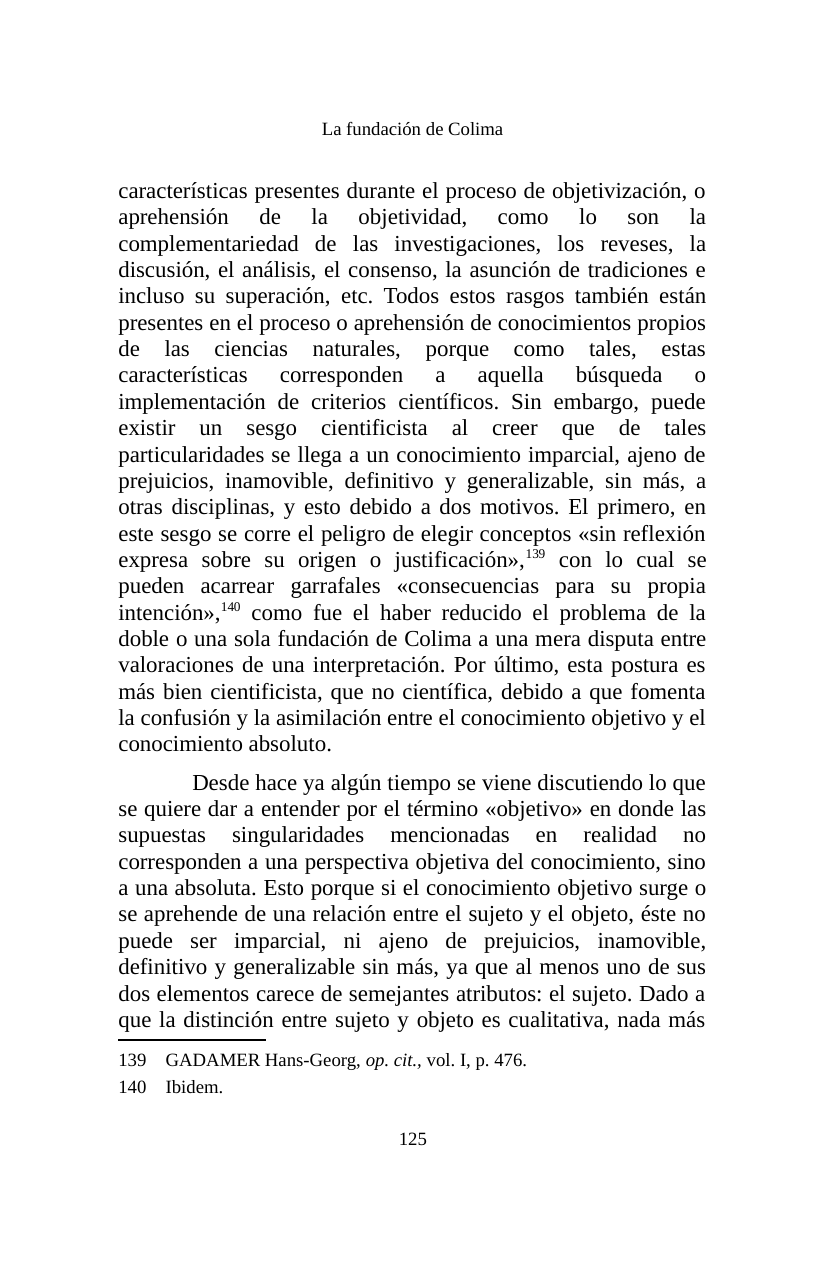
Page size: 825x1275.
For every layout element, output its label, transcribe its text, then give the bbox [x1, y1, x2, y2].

text Desde hace ya algún tiempo se viene discutiendo lo que se quiere dar a entender por el término «objetivo» en donde las supuestas singularidades mencionadas en realidad no corresponden a una perspectiva objetiva del conocimiento, sino a una absoluta. Esto porque si el conocimiento objetivo surge o se aprehende de una relación entre el sujeto y el objeto, éste no puede ser imparcial, ni ajeno de prejuicios, inamovible, definitivo y generalizable sin más, ya que al menos uno de sus dos elementos carece de semejantes atributos: el sujeto. Dado a que la distinción entre sujeto y objeto es cualitativa, nada más [118, 769, 707, 1032]
text GADAMER Hans-Georg, op. cit., vol. I, p. 476. [118, 1049, 707, 1071]
text características presentes durante el proceso de objetivización, o aprehensión de la objetividad, como lo son la complementariedad de las investigaciones, los reveses, la discusión, el análisis, el consenso, la asunción de tradiciones e incluso su superación, etc. Todos estos rasgos también están presentes en el proceso o aprehensión de conocimientos propios de las ciencias naturales, porque como tales, estas características corresponden a aquella búsqueda o implementación de criterios científicos. Sin embargo, puede existir un sesgo cientificista al creer que de tales particularidades se llega a un conocimiento imparcial, ajeno de prejuicios, inamovible, definitivo y generalizable, sin más, a otras disciplinas, y esto debido a dos motivos. El primero, en este sesgo se corre el peligro de elegir conceptos «sin reflexión expresa sobre su origen o justificación», con lo cual se pueden acarrear garrafales «consecuencias para su propia intención», como fue el haber reducido el problema de la doble o una sola fundación de Colima a una mera disputa entre valoraciones de una interpretación. Por último, esta postura es más bien cientificista, que no científica, debido a que fomenta la confusión y la asimilación entre el conocimiento objetivo y el conocimiento absoluto. [118, 177, 707, 757]
text Ibidem. [118, 1076, 707, 1098]
